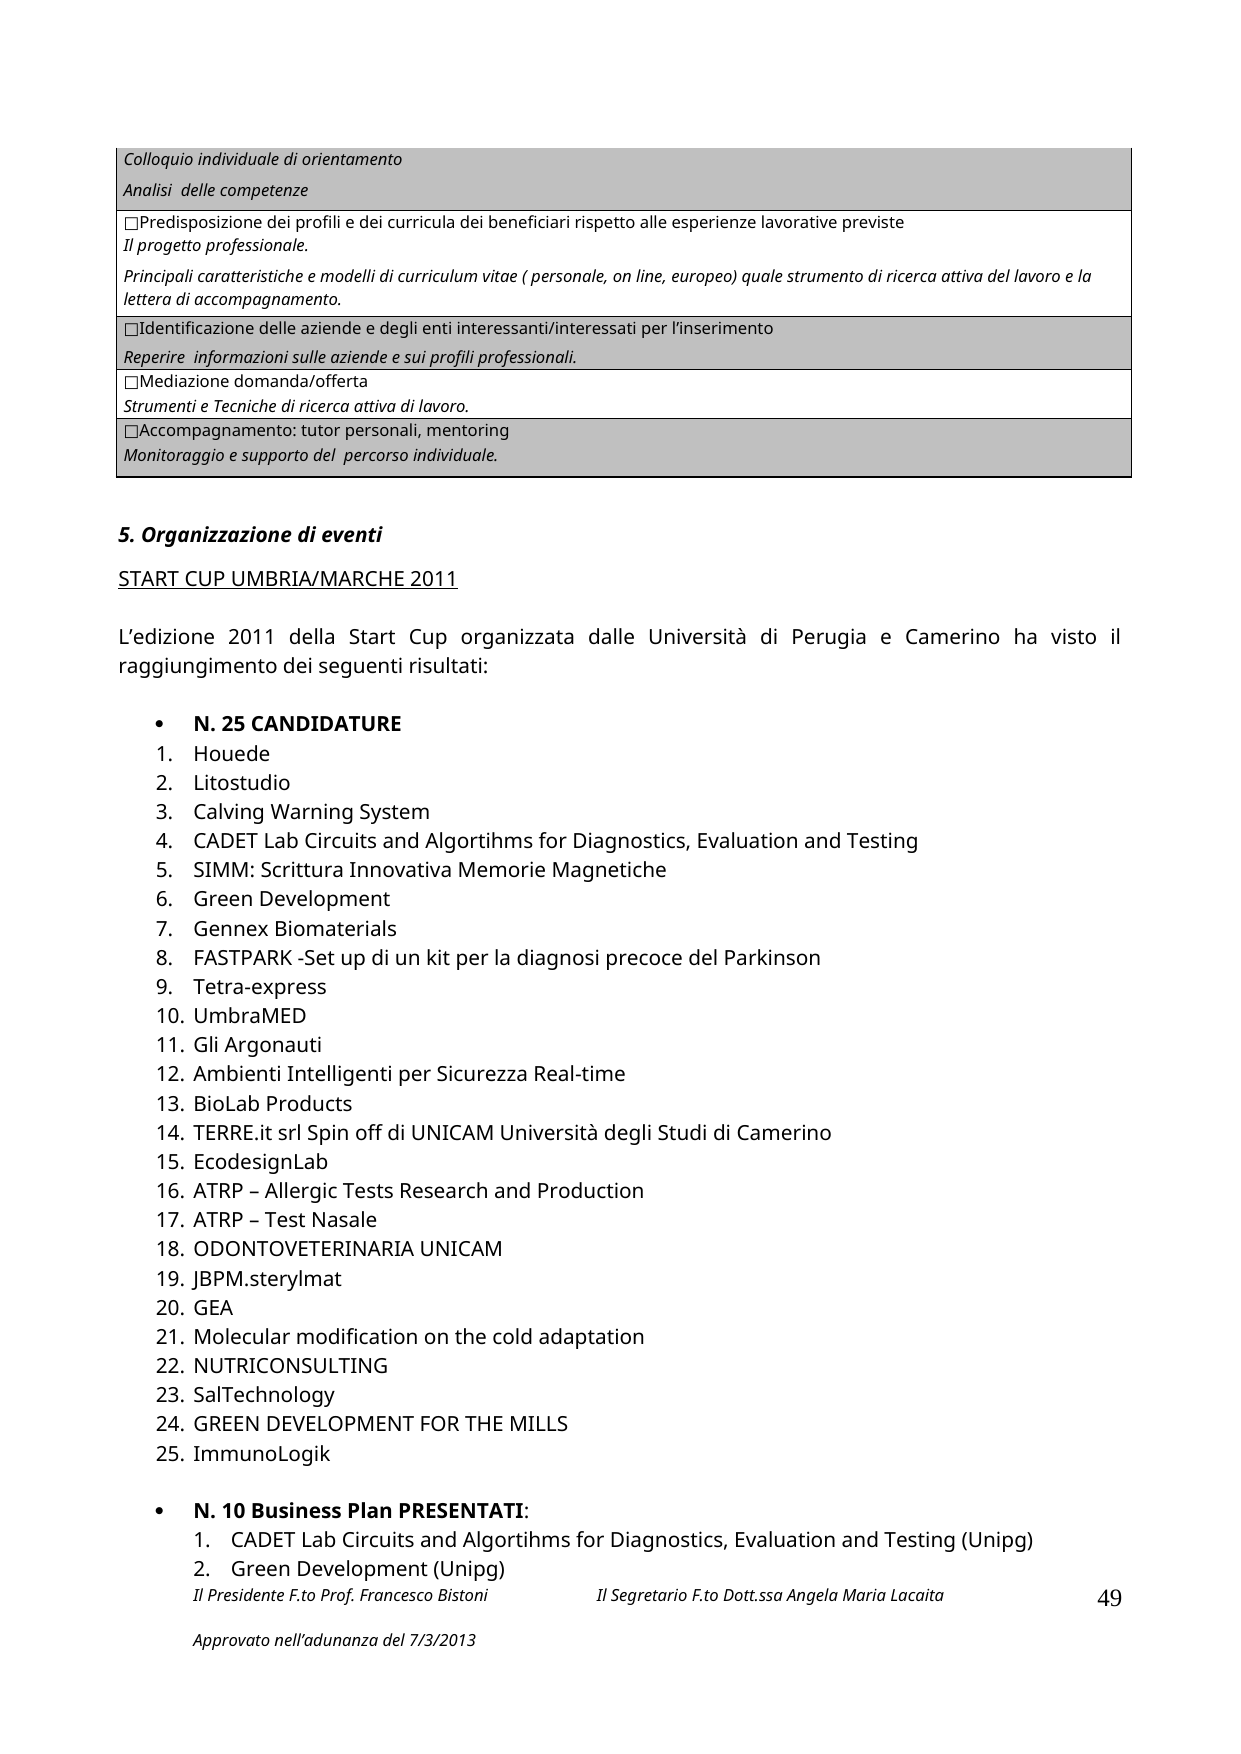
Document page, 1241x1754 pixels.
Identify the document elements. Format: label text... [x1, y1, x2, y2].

list ATRP – Test Nasale [156, 1204, 1122, 1233]
list Ambienti Intelligenti per Sicurezza Real-time [156, 1058, 1122, 1088]
list Tetra-express [156, 971, 1122, 1000]
list UmbraMED [156, 1000, 1122, 1029]
table_cell Strumenti e Tecniche di ricerca attiva di lavoro. [117, 395, 1131, 418]
list N. 10 Business Plan PRESENTATI: [156, 1495, 1122, 1524]
list Litostudio [156, 767, 1122, 796]
list TERRE.it srl Spin off di UNICAM Università degli Studi di Camerino [156, 1117, 1122, 1146]
list NUTRICONSULTING [156, 1350, 1122, 1379]
text START CUP UMBRIA/MARCHE 2011 [118, 563, 1122, 592]
table_cell Monitoraggio e supporto del percorso individuale. [117, 444, 1131, 476]
list Houede [156, 738, 1122, 767]
table_cell Colloquio individuale di orientamento [117, 148, 1131, 179]
list JBPM.sterylmat [156, 1263, 1122, 1292]
list CADET Lab Circuits and Algortihms for Diagnostics, Evaluation and Testing (Unipg) [193, 1524, 1122, 1553]
list CADET Lab Circuits and Algortihms for Diagnostics, Evaluation and Testing [156, 825, 1122, 854]
table_cell Reperire informazioni sulle aziende e sui profili professionali. [117, 346, 1131, 369]
list FASTPARK -Set up di un kit per la diagnosi precoce del Parkinson [156, 942, 1122, 971]
list Calving Warning System [156, 796, 1122, 825]
list Gennex Biomaterials [156, 913, 1122, 942]
table_cell Principali caratteristiche e modelli di curriculum vitae ( personale, on line, europeo) quale strumento di ricerca attiva del lavoro e la lettera di accompagnamento. [117, 265, 1131, 316]
list Green Development [156, 883, 1122, 913]
list Gli Argonauti [156, 1029, 1122, 1058]
list GREEN DEVELOPMENT FOR THE MILLS [156, 1408, 1122, 1438]
table_cell □Identificazione delle aziende e degli enti interessanti/interessati per l’inserimento [117, 317, 1131, 346]
list ATRP – Allergic Tests Research and Production [156, 1175, 1122, 1204]
table_cell □Accompagnamento: tutor personali, mentoring [117, 419, 1131, 444]
list Molecular modification on the cold adaptation [156, 1321, 1122, 1350]
table_cell Il progetto professionale. [117, 234, 1131, 265]
table_cell □Predisposizione dei profili e dei curricula dei beneficiari rispetto alle esperienze lavorative previste [117, 211, 1131, 234]
list SalTechnology [156, 1379, 1122, 1408]
text L’edizione 2011 della Start Cup organizzata dalle Università di Perugia e Camerino ha visto il raggiungimento dei seguenti risultati: [118, 621, 1122, 679]
list EcodesignLab [156, 1146, 1122, 1175]
list BioLab Products [156, 1088, 1122, 1117]
list N. 25 CANDIDATURE [156, 708, 1122, 738]
table_cell □Mediazione domanda/offerta [117, 370, 1131, 395]
list Green Development (Unipg) [193, 1553, 1122, 1583]
list GEA [156, 1292, 1122, 1321]
list ODONTOVETERINARIA UNICAM [156, 1233, 1122, 1263]
table_cell Analisi delle competenze [117, 179, 1131, 210]
text 5. Organizzazione di eventi [118, 520, 1122, 548]
list ImmunoLogik [156, 1438, 1122, 1467]
list SIMM: Scrittura Innovativa Memorie Magnetiche [156, 854, 1122, 883]
